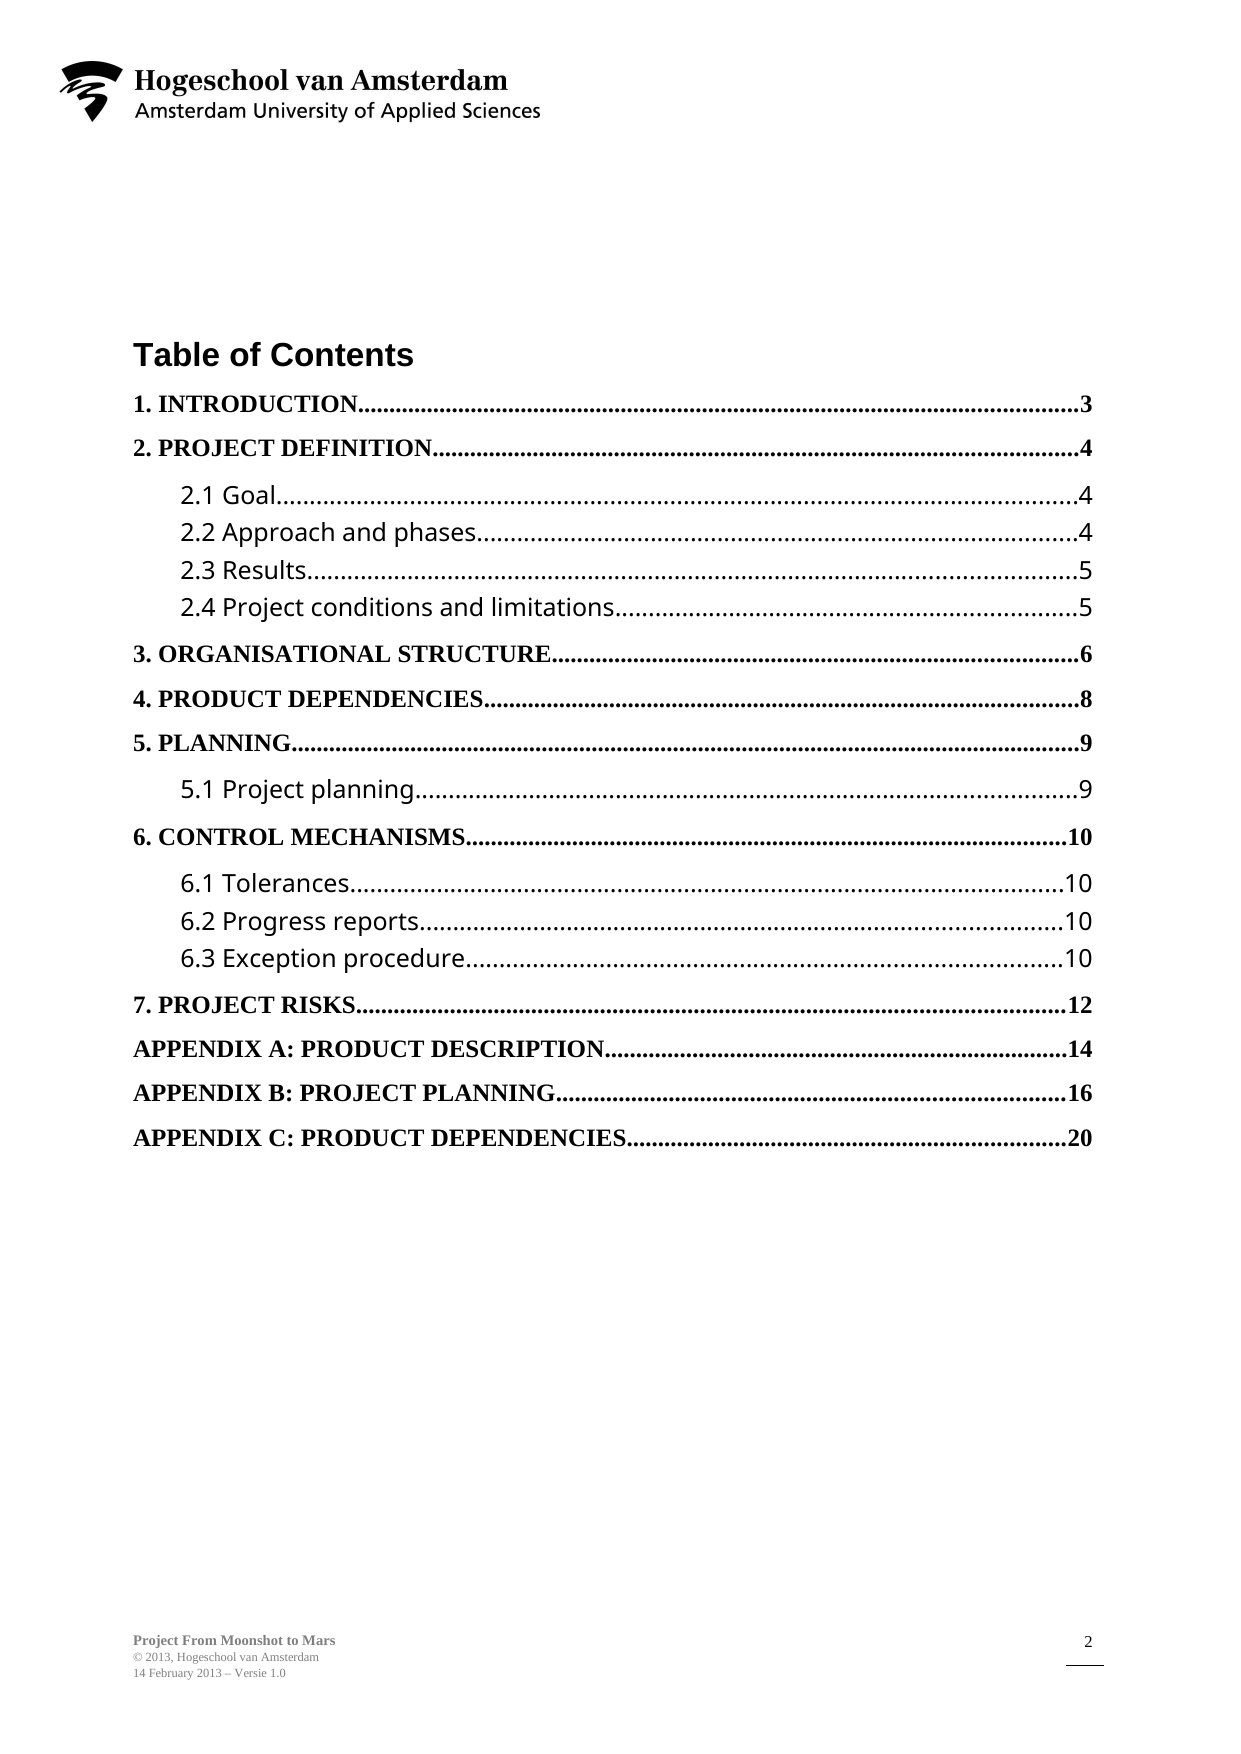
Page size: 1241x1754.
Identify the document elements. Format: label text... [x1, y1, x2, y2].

text 2.4 Project conditions and limitations 5 [180, 590, 1092, 624]
text 2.3 Results 5 [180, 552, 1092, 586]
text 5.1 Project planning 9 [180, 772, 1092, 806]
text Appendix B: Project planning 16 [133, 1078, 1092, 1107]
subtitle Table of Contents [133, 335, 1092, 373]
text 1. Introduction 3 [133, 389, 1092, 418]
text 2. Project Definition 4 [133, 433, 1092, 462]
picture [0, 0, 622, 123]
text 4. Product Dependencies 8 [133, 684, 1092, 712]
text 3. Organisational structure 6 [133, 639, 1092, 668]
text 6. Control mechanisms 10 [133, 822, 1092, 850]
text 2.2 Approach and phases 4 [180, 515, 1092, 549]
text Appendix C: Product Dependencies 20 [133, 1123, 1092, 1151]
text 7. Project risks 12 [133, 990, 1092, 1019]
text Appendix A: Product description 14 [133, 1034, 1092, 1063]
text 6.3 Exception procedure 10 [180, 941, 1092, 974]
text 5. Planning 9 [133, 728, 1092, 756]
text 6.1 Tolerances 10 [180, 866, 1092, 900]
text 6.2 Progress reports 10 [180, 903, 1092, 937]
text 2.1 Goal 4 [180, 477, 1092, 512]
